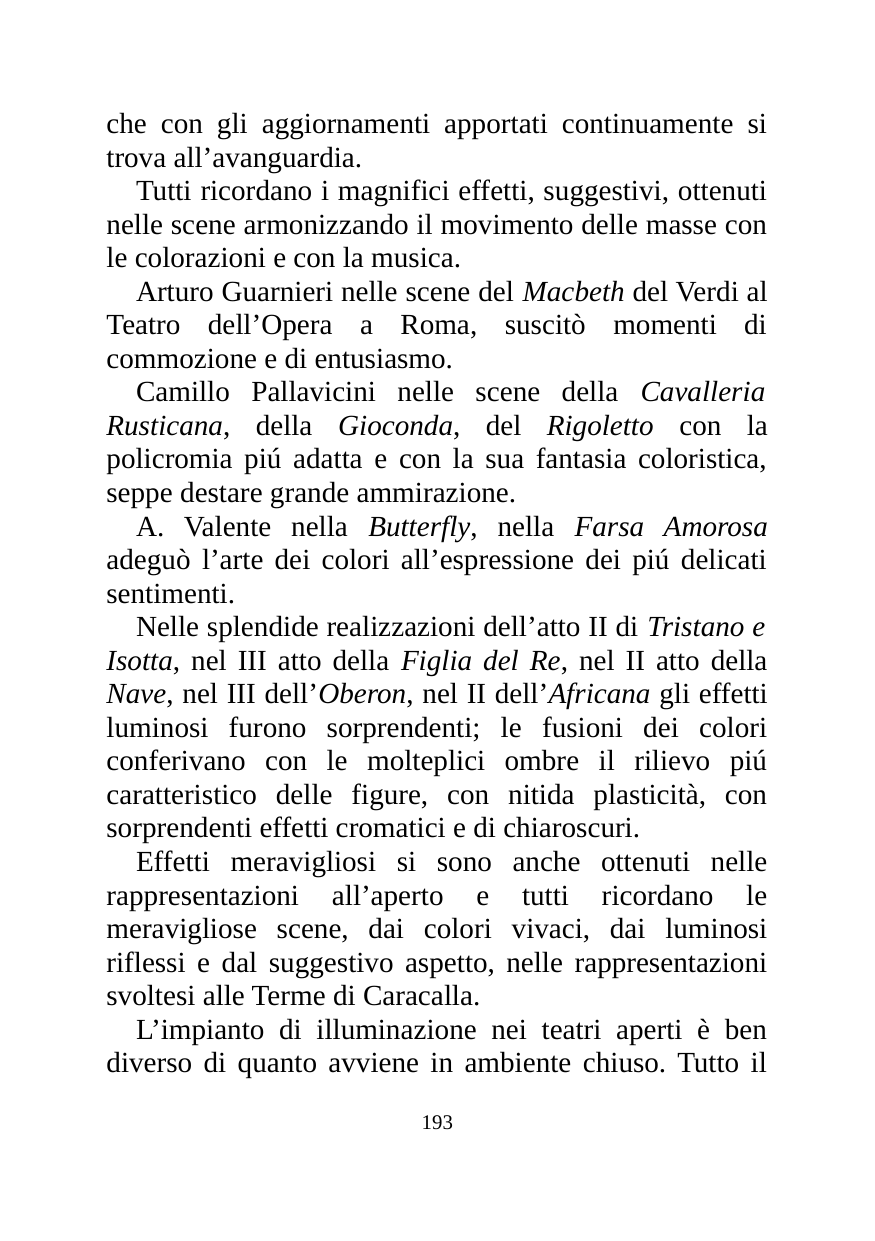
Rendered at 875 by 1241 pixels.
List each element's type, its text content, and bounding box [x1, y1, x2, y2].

text Effetti meravigliosi si sono anche ottenuti nelle rappresentazioni all’aperto e tutti ricordano le meravigliose scene, dai colori vivaci, dai luminosi riflessi e dal suggestivo aspetto, nelle rappresentazioni svoltesi alle Terme di Caracalla. [106, 844, 768, 1012]
text Nelle splendide realizzazioni dell’atto II di Tristano e Isotta, nel III atto della Figlia del Re, nel II atto della Nave, nel III dell’Oberon, nel II dell’Africana gli effetti luminosi furono sorprendenti; le fusioni dei colori conferivano con le molteplici ombre il rilievo piú caratteristico delle figure, con nitida plasticità, con sorprendenti effetti cromatici e di chiaroscuri. [106, 609, 768, 844]
text A. Valente nella Butterfly, nella Farsa Amorosa adeguò l’arte dei colori all’espressione dei piú delicati sentimenti. [106, 509, 768, 609]
text Tutti ricordano i magnifici effetti, suggestivi, ottenuti nelle scene armonizzando il movimento delle masse con le colorazioni e con la musica. [106, 173, 768, 274]
text Arturo Guarnieri nelle scene del Macbeth del Verdi al Teatro dell’Opera a Roma, suscitò momenti di commozione e di entusiasmo. [106, 274, 768, 374]
text che con gli aggiornamenti apportati continuamente si trova all’avanguardia. [106, 106, 768, 173]
text Camillo Pallavicini nelle scene della Cavalleria Rusticana, della Gioconda, del Rigoletto con la policromia piú adatta e con la sua fantasia coloristica, seppe destare grande ammirazione. [106, 374, 768, 509]
text L’impianto di illuminazione nei teatri aperti è ben diverso di quanto avviene in ambiente chiuso. Tutto il [106, 1012, 768, 1079]
